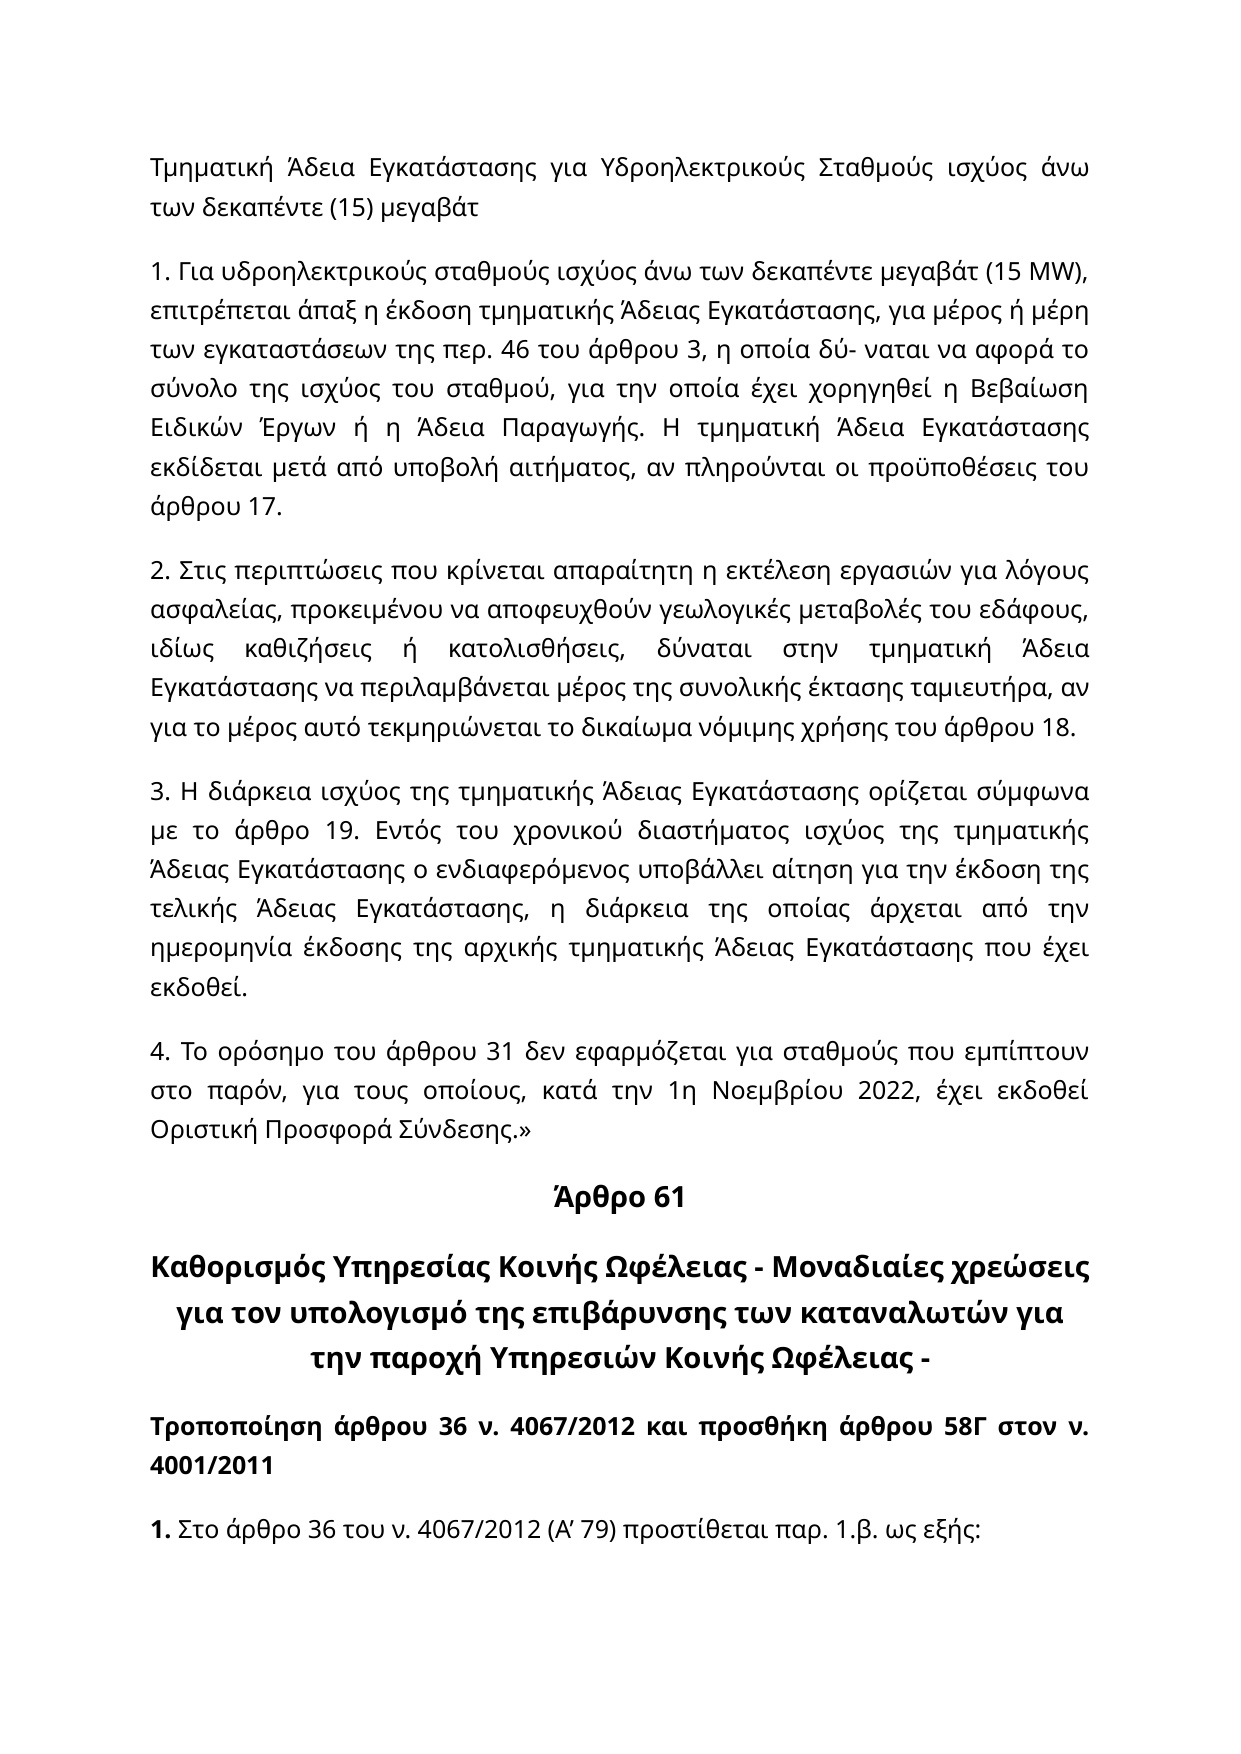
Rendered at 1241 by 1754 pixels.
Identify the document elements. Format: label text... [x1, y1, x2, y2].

text 1. Για υδροηλεκτρικούς σταθμούς ισχύος άνω των δεκαπέντε μεγαβάτ (15 MW), επιτρέπεται άπαξ η έκδοση τμηματικής Άδειας Εγκατάστασης, για μέρος ή μέρη των εγκαταστάσεων της περ. 46 του άρθρου 3, η οποία δύ- ναται να αφορά το σύνολο της ισχύος του σταθμού, για την οποία έχει χορηγηθεί η Βεβαίωση Ειδικών Έργων ή η Άδεια Παραγωγής. Η τμηματική Άδεια Εγκατάστασης εκδίδεται μετά από υποβολή αιτήματος, αν πληρούνται οι προϋποθέσεις του άρθρου 17. [150, 253, 1090, 522]
text 1. Στο άρθρο 36 του ν. 4067/2012 (Α’ 79) προστίθεται παρ. 1.β. ως εξής: [150, 1512, 1090, 1546]
subtitle Άρθρο 61 [150, 1176, 1090, 1216]
text 4. Το ορόσημο του άρθρου 31 δεν εφαρμόζεται για σταθμούς που εμπίπτουν στο παρόν, για τους οποίους, κατά την 1η Νοεμβρίου 2022, έχει εκδοθεί Οριστική Προσφορά Σύνδεσης.» [150, 1033, 1090, 1146]
text 3. Η διάρκεια ισχύος της τμηματικής Άδειας Εγκατάστασης ορίζεται σύμφωνα με το άρθρο 19. Εντός του χρονικού διαστήματος ισχύος της τμηματικής Άδειας Εγκατάστασης ο ενδιαφερόμενος υποβάλλει αίτηση για την έκδοση της τελικής Άδειας Εγκατάστασης, η διάρκεια της οποίας άρχεται από την ημερομηνία έκδοσης της αρχικής τμηματικής Άδειας Εγκατάστασης που έχει εκδοθεί. [150, 773, 1090, 1003]
text 2. Στις περιπτώσεις που κρίνεται απαραίτητη η εκτέλεση εργασιών για λόγους ασφαλείας, προκειμένου να αποφευχθούν γεωλογικές μεταβολές του εδάφους, ιδίως καθιζήσεις ή κατολισθήσεις, δύναται στην τμηματική Άδεια Εγκατάστασης να περιλαμβάνεται μέρος της συνολικής έκτασης ταμιευτήρα, αν για το μέρος αυτό τεκμηριώνεται το δικαίωμα νόμιμης χρήσης του άρθρου 18. [150, 552, 1090, 743]
subtitle Καθορισμός Υπηρεσίας Κοινής Ωφέλειας - Μοναδιαίες χρεώσεις για τον υπολογισμό της επιβάρυνσης των καταναλωτών για την παροχή Υπηρεσιών Κοινής Ωφέλειας - [150, 1246, 1090, 1377]
text Tροποποίηση άρθρου 36 ν. 4067/2012 και προσθήκη άρθρου 58Γ στον ν. 4001/2011 [150, 1408, 1090, 1482]
text Τμηματική Άδεια Εγκατάστασης για Υδροηλεκτρικούς Σταθμούς ισχύος άνω των δεκαπέντε (15) μεγαβάτ [150, 150, 1090, 223]
